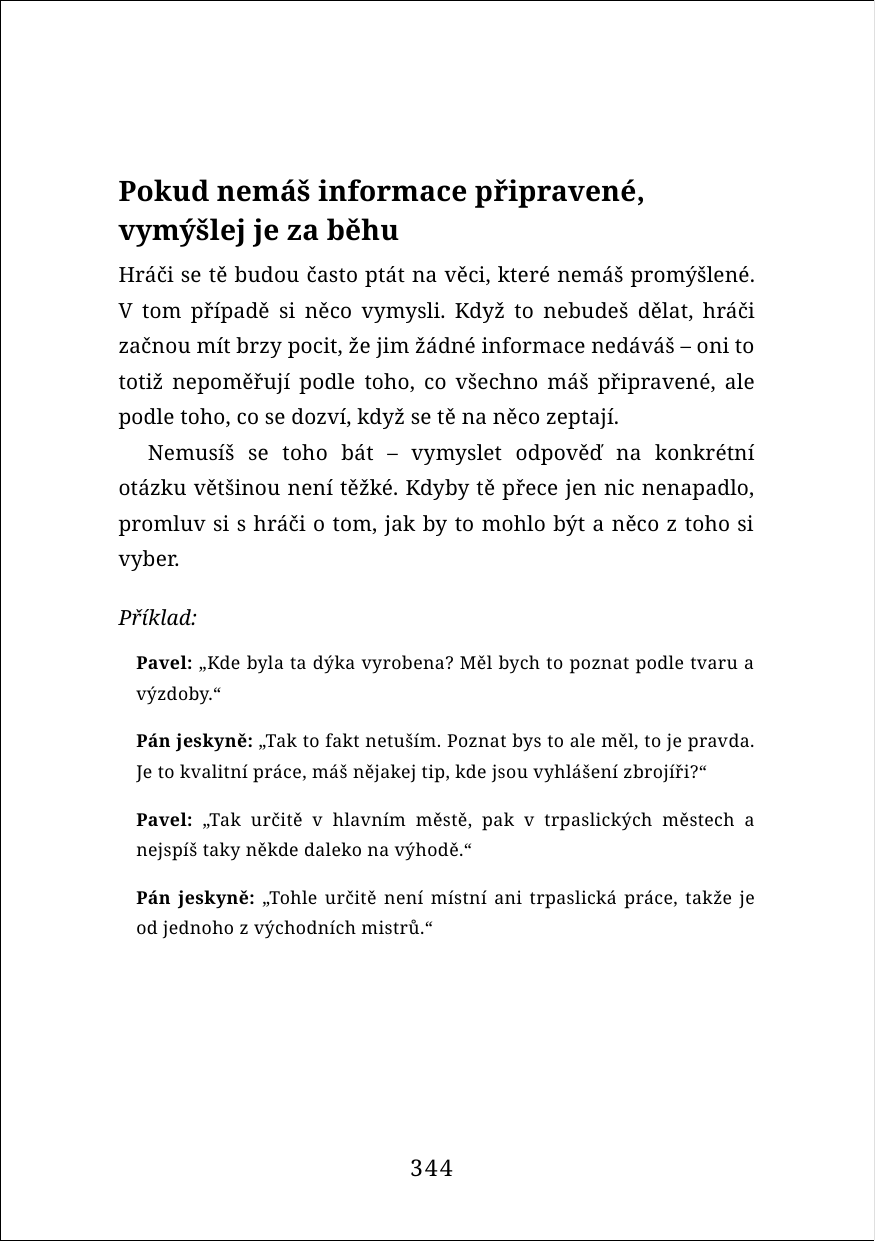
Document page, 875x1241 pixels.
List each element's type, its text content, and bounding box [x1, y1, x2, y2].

text Pavel: „Kde byla ta dýka vyrobena? Měl bych to poznat podle tvaru a výzdoby.“ [136, 651, 756, 705]
text Pán jeskyně: „Tak to fakt netuším. Poznat bys to ale měl, to je pravda. Je to kvalitní práce, máš nějakej tip, kde jsou vyhlášení zbrojíři?“ [136, 729, 756, 783]
subtitle Pokud nemáš informace připravené, vymýšlej je za běhu [118, 172, 756, 248]
text Příklad: [118, 603, 756, 632]
text Hráči se tě budou často ptát na věci, které nemáš promýšlené. V tom případě si něco vymysli. Když to nebudeš dělat, hráči začnou mít brzy pocit, že jim žádné informace nedáváš – oni to totiž nepoměřují podle toho, co všechno máš připravené, ale podle toho, co se dozví, když se tě na něco zeptají. Nemusíš se toho bát – vymyslet odpověď na konkrétní otázku většinou není těžké. Kdyby tě přece jen nic nenapadlo, promluv si s hráči o tom, jak by to mohlo být a něco z toho si vyber. [118, 260, 756, 573]
text Pavel: „Tak určitě v hlavním městě, pak v trpaslických městech a nejspíš taky někde daleko na výhodě.“ [136, 807, 756, 861]
text Pán jeskyně: „Tohle určitě není místní ani trpaslická práce, takže je od jednoho z východních mistrů.“ [136, 885, 756, 939]
